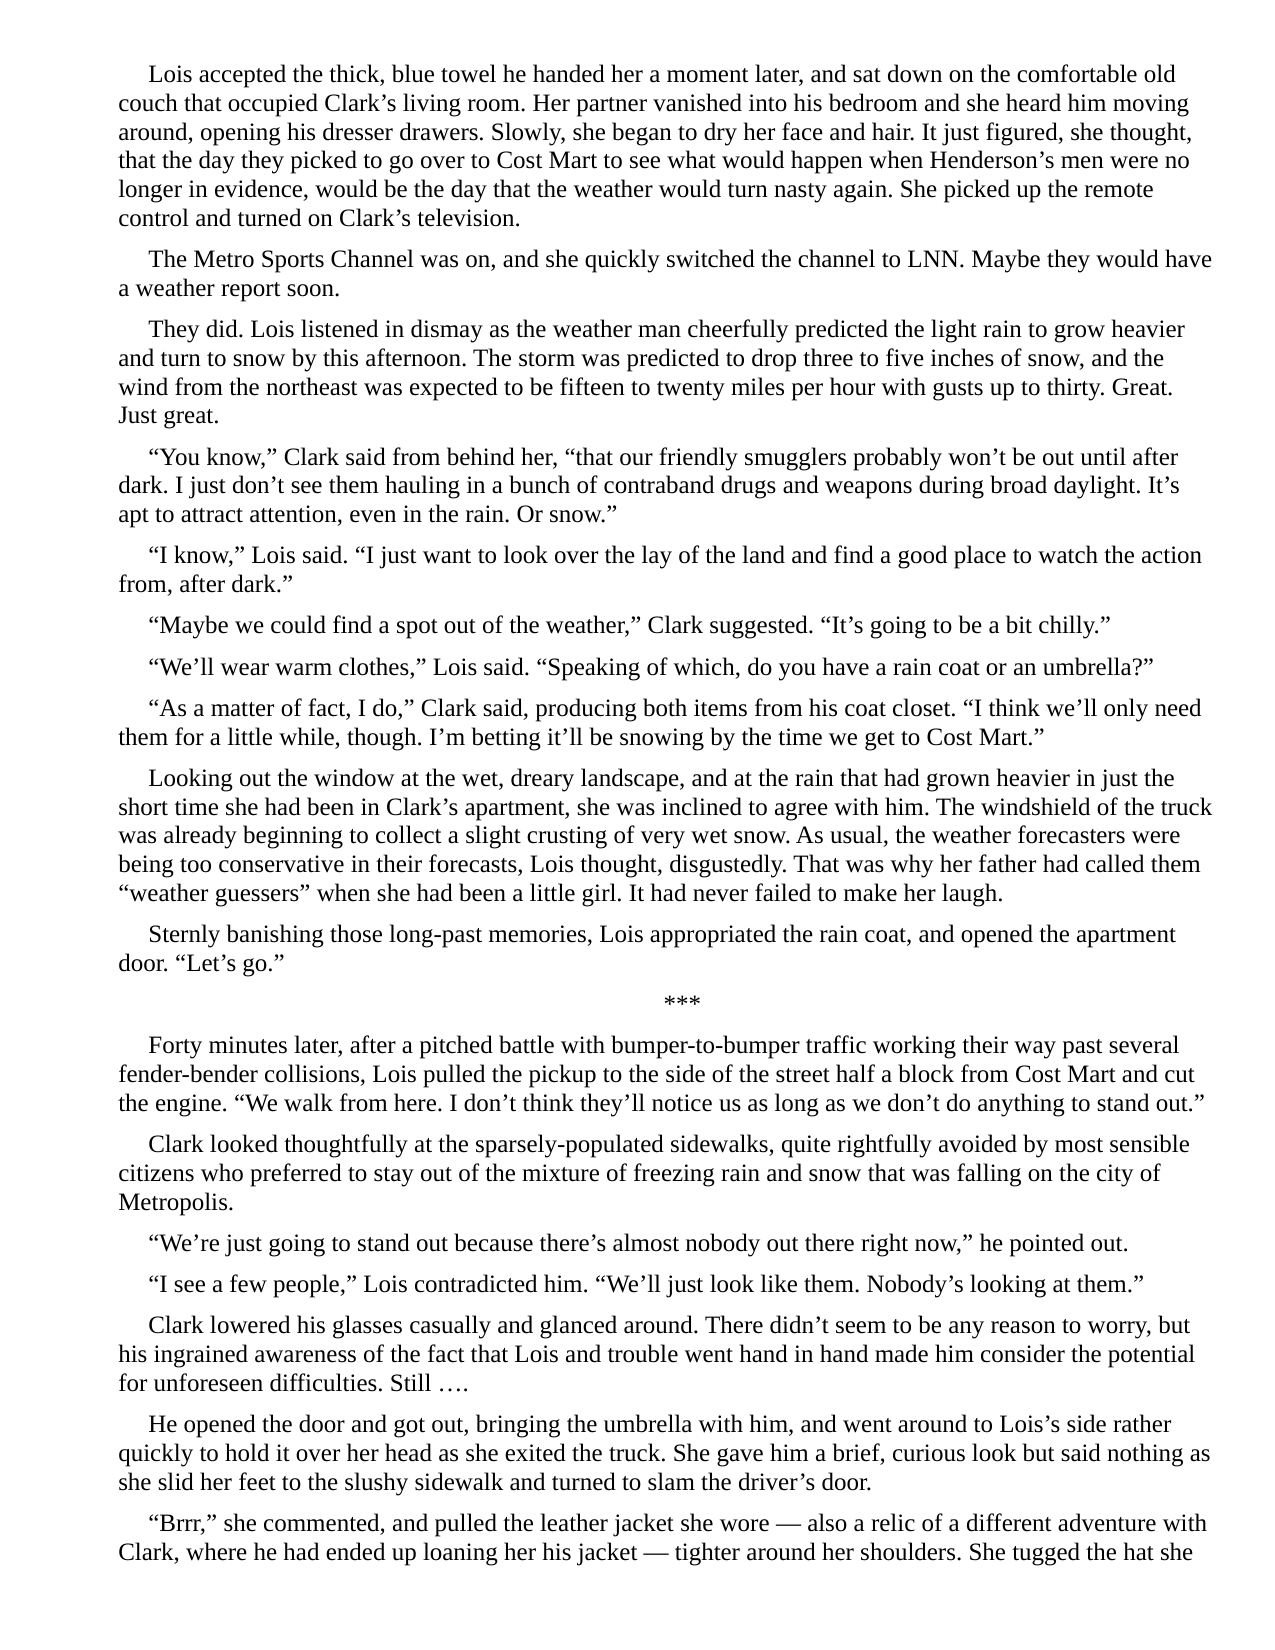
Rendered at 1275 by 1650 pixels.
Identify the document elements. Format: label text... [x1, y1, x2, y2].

text Clark looked thoughtfully at the sparsely-populated sidewalks, quite rightfully avoided by most sensible citizens who preferred to stay out of the mixture of freezing rain and snow that was falling on the city of Metropolis. [118, 1129, 1216, 1215]
text “You know,” Clark said from behind her, “that our friendly smugglers probably won’t be out until after dark. I just don’t see them hauling in a bunch of contraband drugs and weapons during broad daylight. It’s apt to attract attention, even in the rain. Or snow.” [118, 442, 1216, 528]
text The Metro Sports Channel was on, and she quickly switched the channel to LNN. Maybe they would have a weather report soon. [118, 244, 1216, 302]
text “Brrr,” she commented, and pulled the leather jacket she wore — also a relic of a different adventure with Clark, where he had ended up loaning her his jacket — tighter around her shoulders. She tugged the hat she [118, 1508, 1216, 1565]
text Clark lowered his glasses casually and glanced around. There didn’t seem to be any reason to worry, but his ingrained awareness of the fact that Lois and trouble went hand in hand made him consider the potential for unforeseen difficulties. Still …. [118, 1310, 1216, 1397]
text “I see a few people,” Lois contradicted him. “We’ll just look like them. Nobody’s looking at them.” [118, 1269, 1216, 1298]
text “We’re just going to stand out because there’s almost nobody out there right now,” he pointed out. [118, 1228, 1216, 1257]
text Lois accepted the thick, blue towel he handed her a moment later, and sat down on the comfortable old couch that occupied Clark’s living room. Her partner vanished into his bedroom and she heard him moving around, opening his dresser drawers. Slowly, she began to dry her face and hair. It just figured, she thought, that the day they picked to go over to Cost Mart to see what would happen when Henderson’s men were no longer in evidence, would be the day that the weather would turn nasty again. She picked up the remote control and turned on Clark’s television. [118, 59, 1216, 232]
text “Maybe we could find a spot out of the weather,” Clark suggested. “It’s going to be a bit chilly.” [118, 610, 1216, 639]
text He opened the door and got out, bringing the umbrella with him, and went around to Lois’s side rather quickly to hold it over her head as she exited the truck. She gave him a brief, curious look but said nothing as she slid her feet to the slushy sidewalk and turned to slam the driver’s door. [118, 1409, 1216, 1495]
text Sternly banishing those long-past memories, Lois appropriated the rain coat, and opened the apartment door. “Let’s go.” [118, 919, 1216, 977]
text “I know,” Lois said. “I just want to look over the lay of the land and find a good place to watch the action from, after dark.” [118, 540, 1216, 598]
text Looking out the window at the wet, dreary landscape, and at the rain that had grown heavier in just the short time she had been in Clark’s apartment, she was inclined to agree with him. The windshield of the truck was already beginning to collect a slight crusting of very wet snow. As usual, the weather forecasters were being too conservative in their forecasts, Lois thought, disgustedly. That was why her father had called them “weather guessers” when she had been a little girl. It had never failed to make her laugh. [118, 763, 1216, 907]
text Forty minutes later, after a pitched battle with bumper-to-bumper traffic working their way past several fender-bender collisions, Lois pulled the pickup to the side of the street half a block from Cost Mart and cut the engine. “We walk from here. I don’t think they’ll notice us as long as we don’t do anything to stand out.” [118, 1030, 1216, 1117]
text “As a matter of fact, I do,” Clark said, producing both items from his coat closet. “I think we’ll only need them for a little while, though. I’m betting it’ll be snowing by the time we get to Cost Mart.” [118, 693, 1216, 750]
text They did. Lois listened in dismay as the weather man cheerfully predicted the light rain to grow heavier and turn to snow by this afternoon. The storm was predicted to drop three to five inches of snow, and the wind from the northeast was expected to be fifteen to twenty miles per hour with gusts up to thirty. Great. Just great. [118, 314, 1216, 429]
text *** [118, 989, 1216, 1018]
text “We’ll wear warm clothes,” Lois said. “Speaking of which, do you have a rain coat or an umbrella?” [118, 652, 1216, 680]
